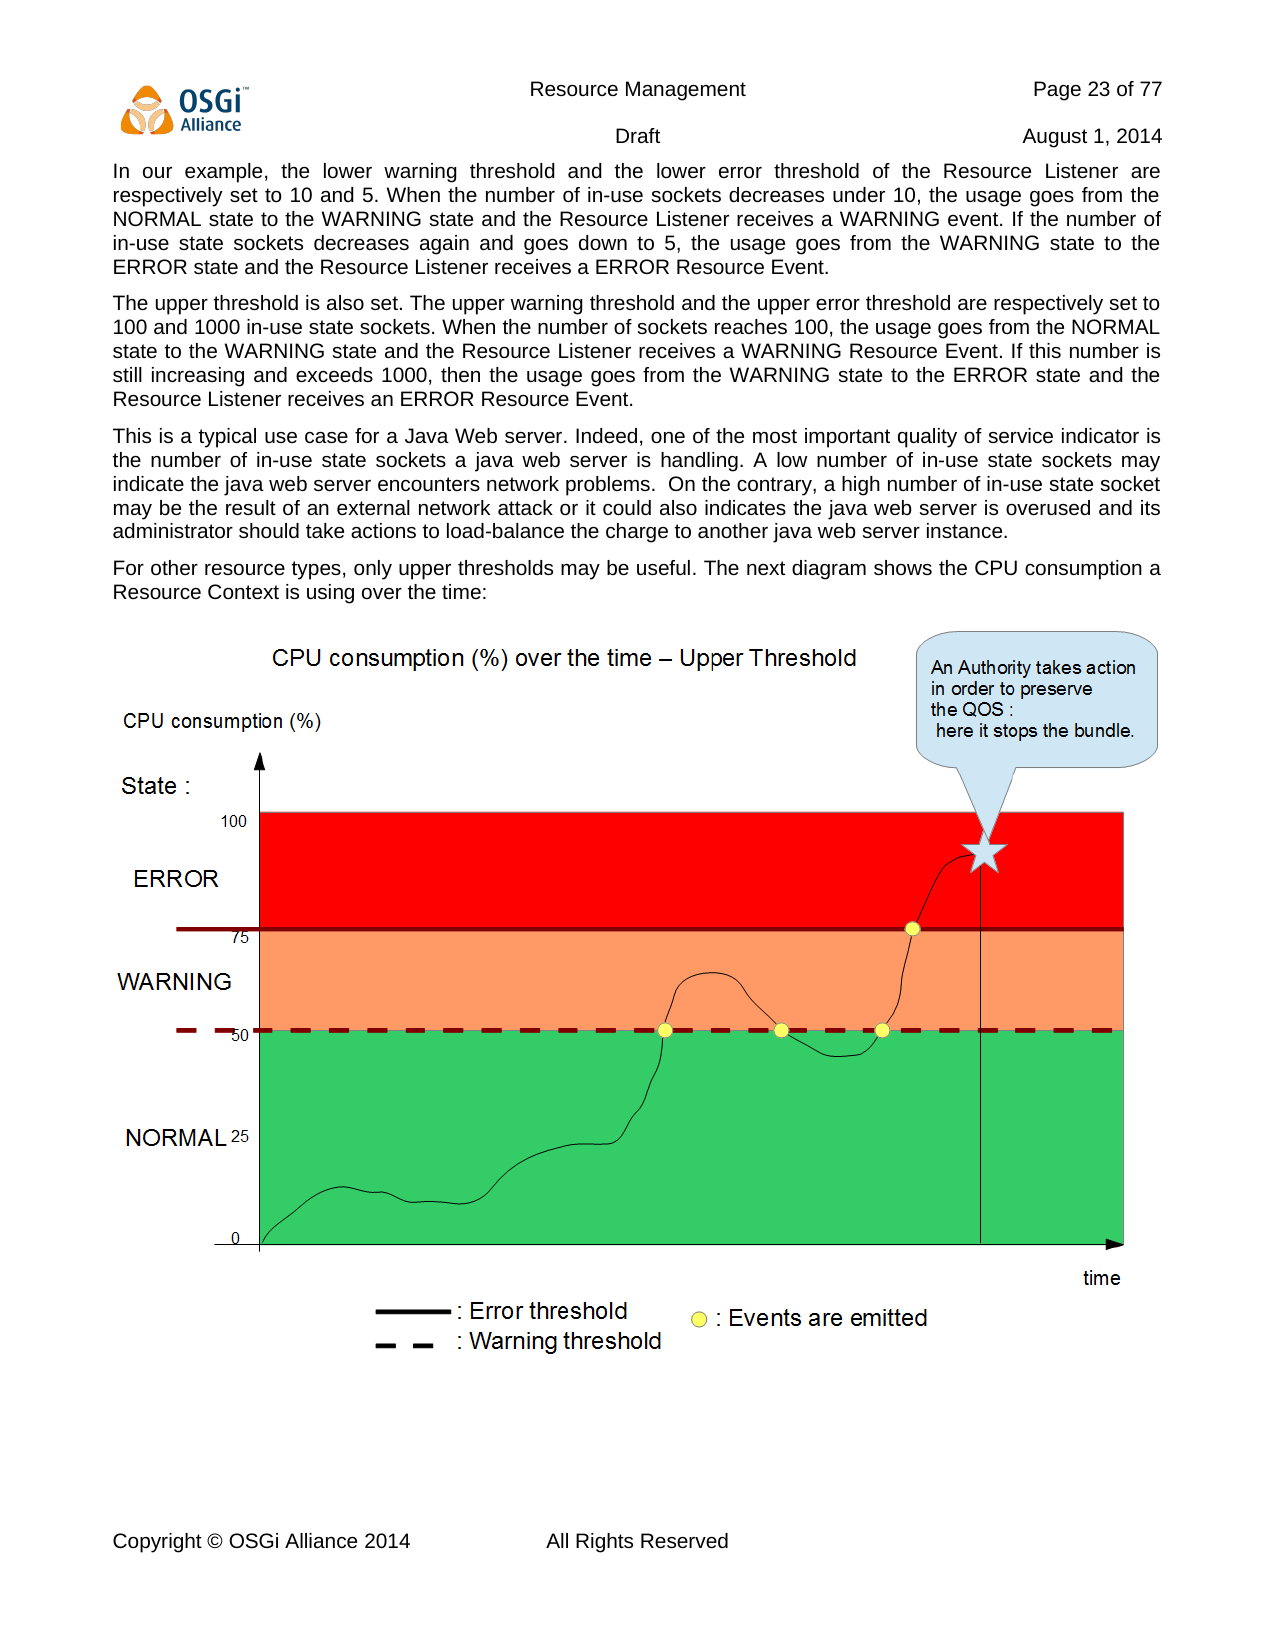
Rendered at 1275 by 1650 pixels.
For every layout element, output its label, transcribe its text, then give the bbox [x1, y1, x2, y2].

text In our example, the lower warning threshold and the lower error threshold of the Resource Listener are respectively set to 10 and 5. When the number of in-use sockets decreases under 10, the usage goes from the NORMAL state to the WARNING state and the Resource Listener receives a WARNING event. If the number of in-use state sockets decreases again and goes down to 5, the usage goes from the WARNING state to the ERROR state and the Resource Listener receives a ERROR Resource Event. [112, 159, 1162, 279]
picture [113, 78, 257, 142]
picture [112, 616, 1163, 1405]
text The upper threshold is also set. The upper warning threshold and the upper error threshold are respectively set to 100 and 1000 in-use state sockets. When the number of sockets reaches 100, the usage goes from the NORMAL state to the WARNING state and the Resource Listener receives a WARNING Resource Event. If this number is still increasing and exceeds 1000, then the usage goes from the WARNING state to the ERROR state and the Resource Listener receives an ERROR Resource Event. [112, 291, 1162, 411]
text For other resource types, only upper thresholds may be useful. The next diagram shows the CPU consumption a Resource Context is using over the time: [112, 556, 1162, 604]
text This is a typical use case for a Java Web server. Indeed, one of the most important quality of service indicator is the number of in-use state sockets a java web server is handling. A low number of in-use state sockets may indicate the java web server encounters network problems. On the contrary, a high number of in-use state socket may be the result of an external network attack or it could also indicates the java web server is overused and its administrator should take actions to load-balance the charge to another java web server instance. [112, 423, 1162, 543]
